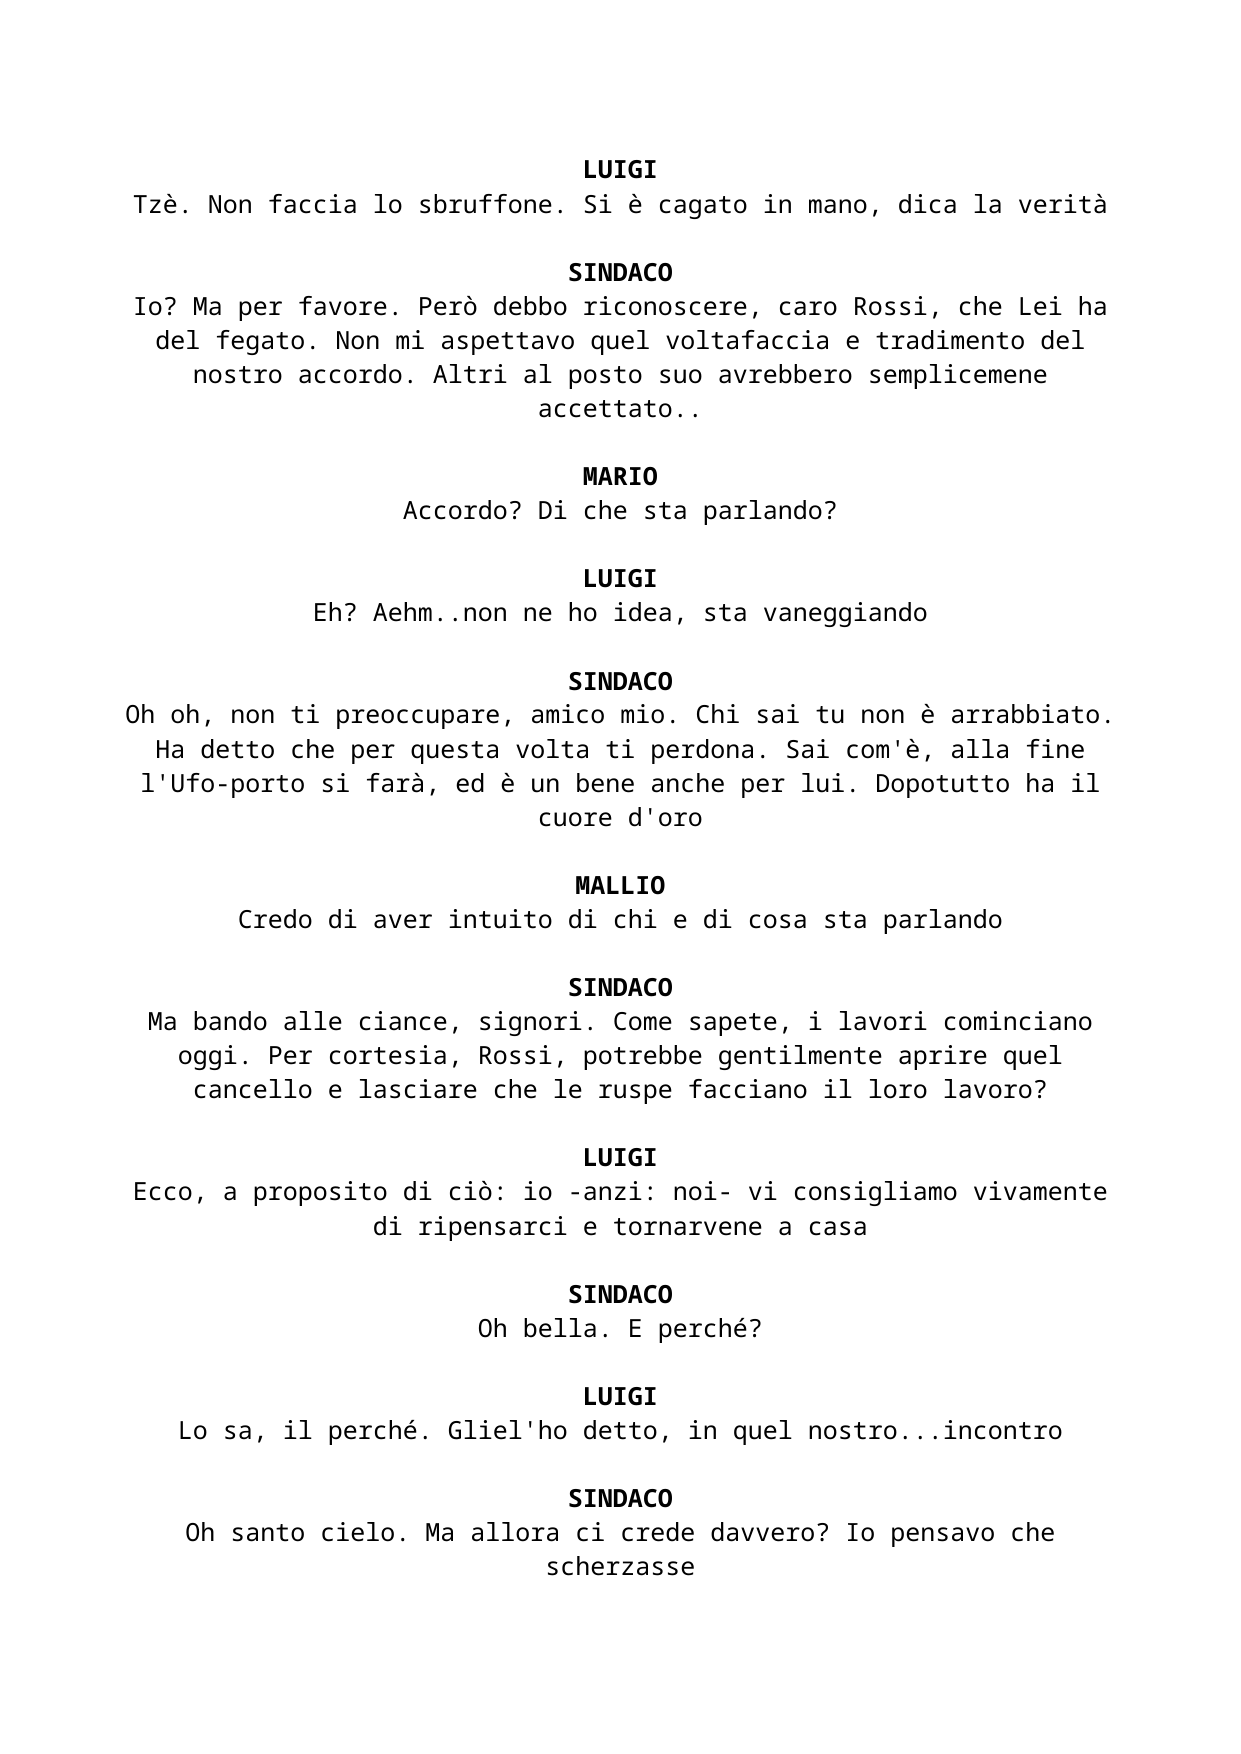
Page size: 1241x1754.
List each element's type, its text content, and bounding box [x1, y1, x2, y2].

text Credo di aver intuito di chi e di cosa sta parlando [118, 902, 1122, 936]
text Ma bando alle ciance, signori. Come sapete, i lavori cominciano oggi. Per cortesia, Rossi, potrebbe gentilmente aprire quel cancello e lasciare che le ruspe facciano il loro lavoro? [118, 1004, 1122, 1106]
text SINDACO [118, 254, 1122, 288]
text SINDACO [118, 1276, 1122, 1310]
text Ecco, a proposito di ciò: io -anzi: noi- vi consigliamo vivamente di ripensarci e tornarvene a casa [118, 1174, 1122, 1242]
text SINDACO [118, 1481, 1122, 1515]
text Oh santo cielo. Ma allora ci crede davvero? Io pensavo che scherzasse [118, 1515, 1122, 1583]
text Oh bella. E perché? [118, 1310, 1122, 1344]
text LUIGI [118, 561, 1122, 595]
text SINDACO [118, 663, 1122, 697]
text MARIO [118, 459, 1122, 493]
text SINDACO [118, 970, 1122, 1004]
text Tzè. Non faccia lo sbruffone. Si è cagato in mano, dica la verità [118, 186, 1122, 220]
text MALLIO [118, 867, 1122, 902]
text Eh? Aehm..non ne ho idea, sta vaneggiando [118, 595, 1122, 629]
text LUIGI [118, 1140, 1122, 1174]
text Lo sa, il perché. Gliel'ho detto, in quel nostro...incontro [118, 1412, 1122, 1447]
text LUIGI [118, 1378, 1122, 1412]
text LUIGI [118, 152, 1122, 186]
text Io? Ma per favore. Però debbo riconoscere, caro Rossi, che Lei ha del fegato. Non mi aspettavo quel voltafaccia e tradimento del nostro accordo. Altri al posto suo avrebbero semplicemene accettato.. [118, 288, 1122, 425]
text Oh oh, non ti preoccupare, amico mio. Chi sai tu non è arrabbiato. Ha detto che per questa volta ti perdona. Sai com'è, alla fine l'Ufo-porto si farà, ed è un bene anche per lui. Dopotutto ha il cuore d'oro [118, 697, 1122, 833]
text Accordo? Di che sta parlando? [118, 493, 1122, 527]
